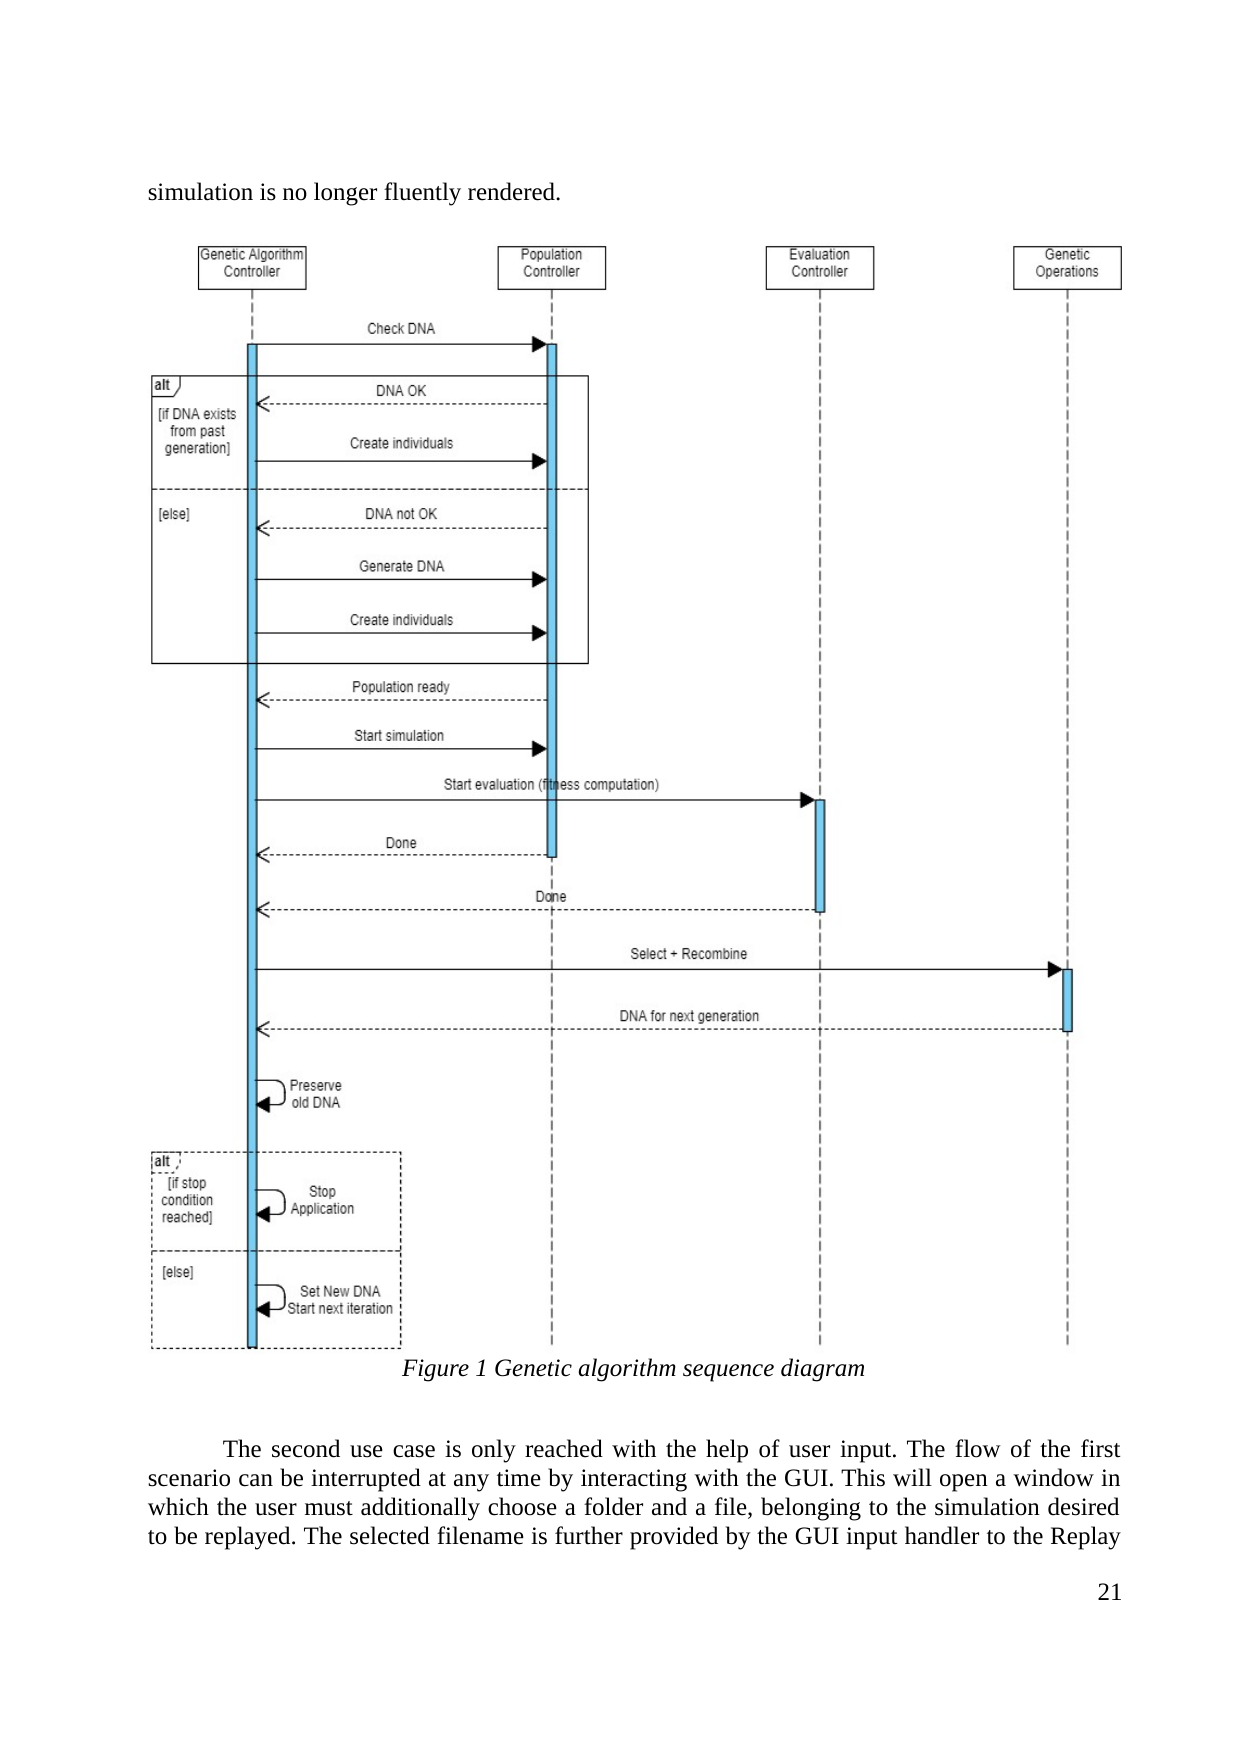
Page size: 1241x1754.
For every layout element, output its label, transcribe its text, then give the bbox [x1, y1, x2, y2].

text Figure 1 Genetic algorithm sequence diagram [148, 1354, 1122, 1382]
text The second use case is only reached with the help of user input. The flow of the first scenario can be interrupted at any time by interacting with the GUI. This will open a window in which the user must additionally choose a folder and a file, belonging to the simulation desired to be replayed. The selected filename is further provided by the GUI input handler to the Replay [148, 1434, 1122, 1549]
text simulation is no longer fluently rendered. [148, 177, 1122, 206]
